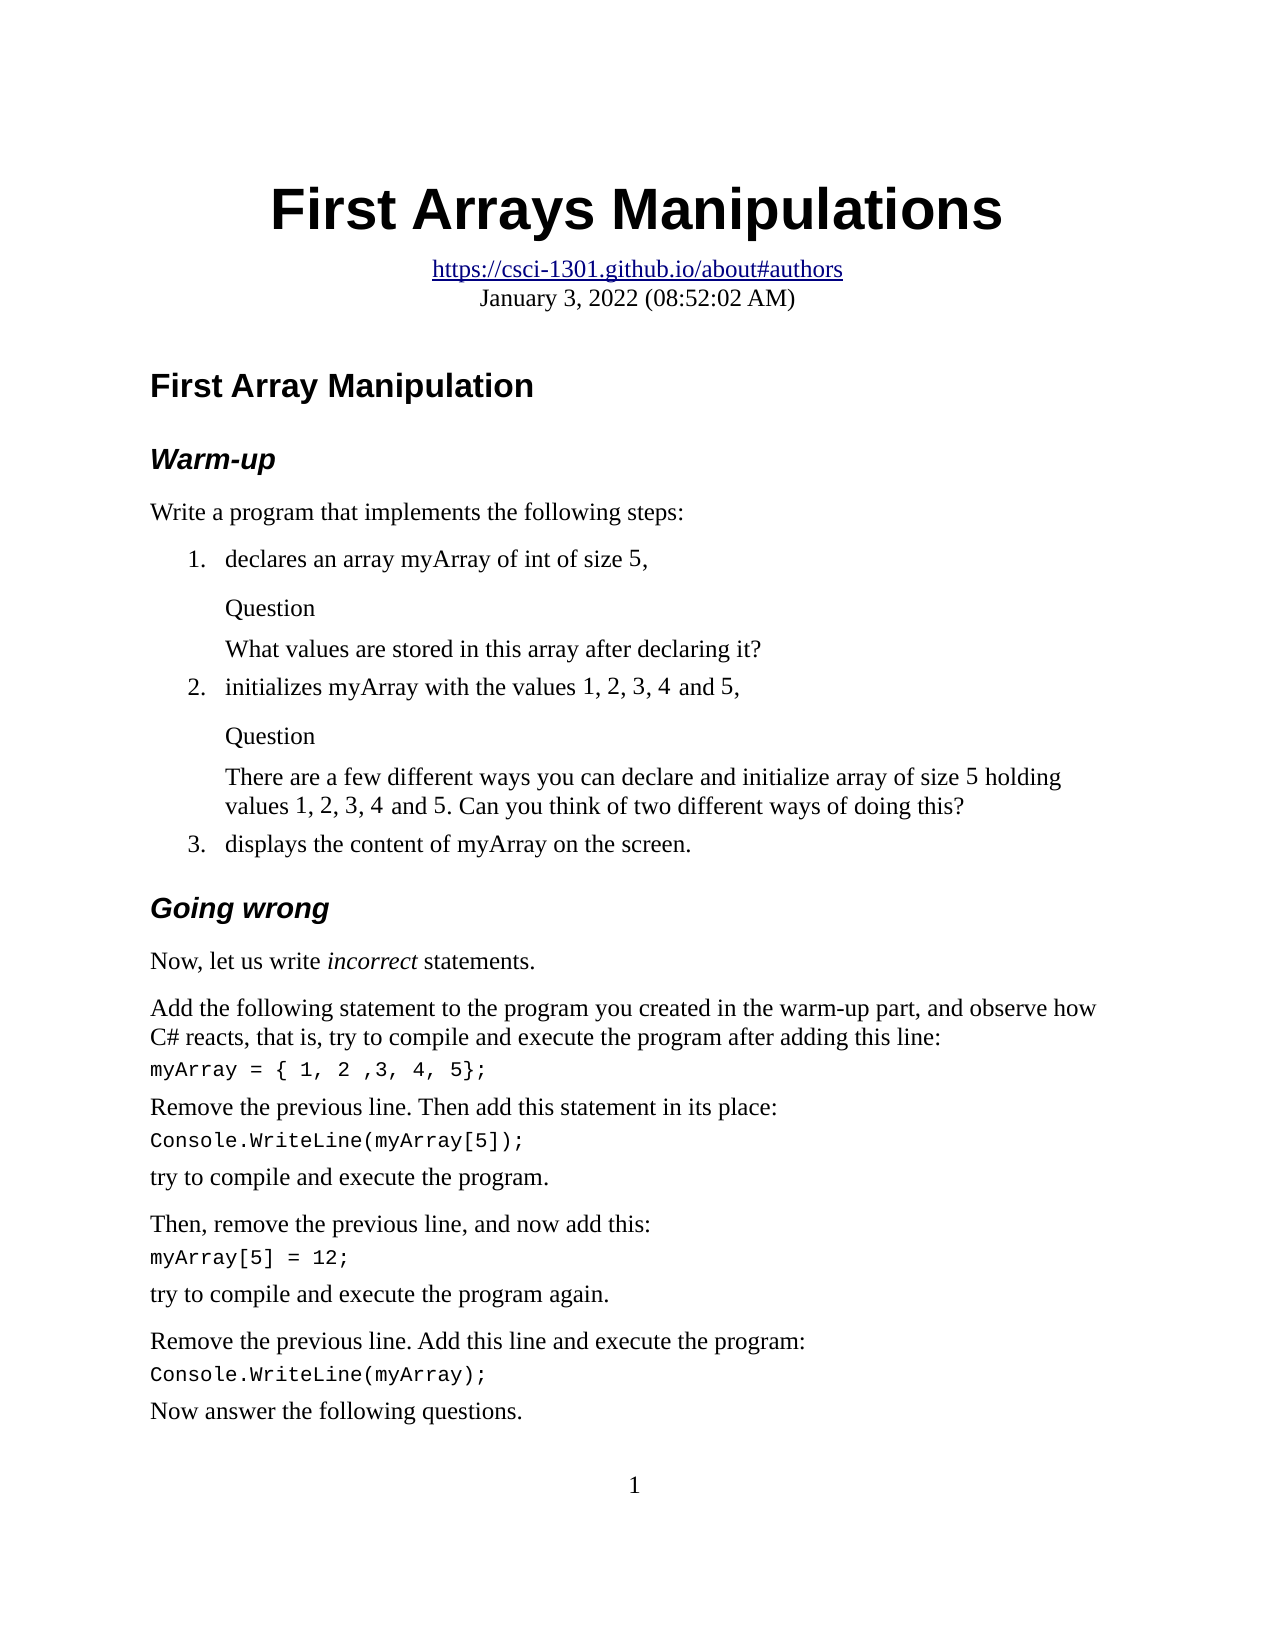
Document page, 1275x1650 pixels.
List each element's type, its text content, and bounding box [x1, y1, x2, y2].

text Now, let us write incorrect statements. [150, 946, 1125, 975]
text Console.WriteLine(myArray[5]); [150, 1130, 1125, 1153]
text Console.WriteLine(myArray); [150, 1364, 1125, 1387]
subtitle First Array Manipulation [150, 366, 1125, 404]
text January 3, 2022 (08:52:02 AM) [150, 283, 1125, 312]
text myArray = { 1, 2 ,3, 4, 5}; [150, 1059, 1125, 1083]
subtitle Going wrong [150, 891, 1125, 925]
text try to compile and execute the program. [150, 1162, 1125, 1191]
subtitle Warm-up [150, 442, 1125, 476]
text Write a program that implements the following steps: [150, 497, 1125, 526]
list What values are stored in this array after declaring it? [187, 634, 1125, 663]
list There are a few different ways you can declare and initialize array of size holding values , , , and . Can you think of two different ways of doing this? [187, 762, 1125, 820]
text Now answer the following questions. [150, 1396, 1125, 1425]
text myArray[5] = 12; [150, 1247, 1125, 1270]
list Question [187, 721, 1125, 750]
title First Arrays Manipulations [150, 175, 1125, 242]
list initializes myArray with the values , , , and , [187, 672, 1125, 701]
list Question [187, 593, 1125, 622]
text try to compile and execute the program again. [150, 1279, 1125, 1308]
text https://csci-1301.github.io/about#authors [150, 254, 1125, 283]
list declares an array myArray of int of size , [187, 544, 1125, 572]
text Add the following statement to the program you created in the warm-up part, and observe how C# reacts, that is, try to compile and execute the program after adding this line: [150, 993, 1125, 1051]
text Remove the previous line. Add this line and execute the program: [150, 1326, 1125, 1355]
text Remove the previous line. Then add this statement in its place: [150, 1092, 1125, 1121]
text Then, remove the previous line, and now add this: [150, 1209, 1125, 1238]
list displays the content of myArray on the screen. [187, 829, 1125, 857]
